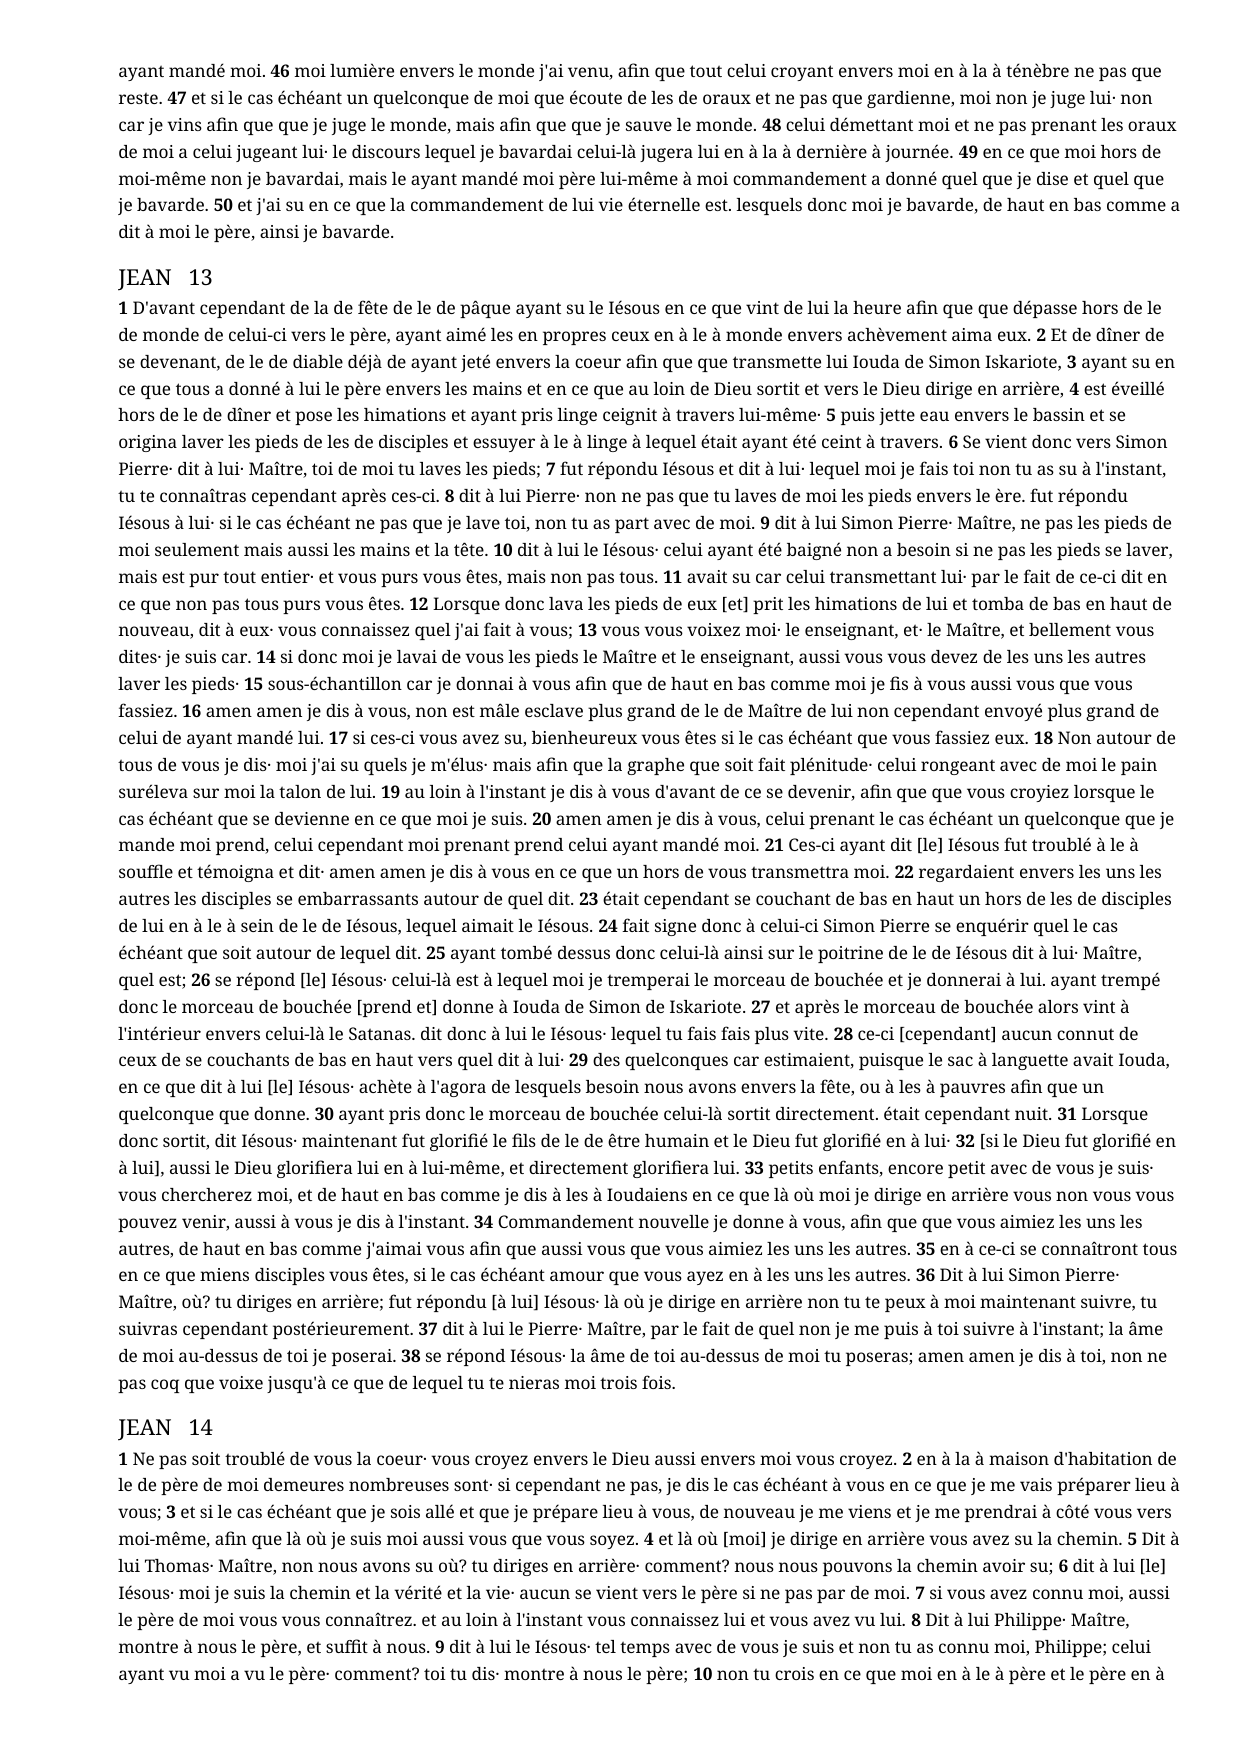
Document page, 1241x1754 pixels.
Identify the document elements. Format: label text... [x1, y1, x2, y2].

text 1 Ne pas soit troublé de vous la coeur· vous croyez envers le Dieu aussi envers moi vous croyez. 2 en à la à maison d'habitation de le de père de moi demeures nombreuses sont· si cependant ne pas, je dis le cas échéant à vous en ce que je me vais préparer lieu à vous; 3 et si le cas échéant que je sois allé et que je prépare lieu à vous, de nouveau je me viens et je me prendrai à côté vous vers moi-même, afin que là où je suis moi aussi vous que vous soyez. 4 et là où [moi] je dirige en arrière vous avez su la chemin. 5 Dit à lui Thomas· Maître, non nous avons su où? tu diriges en arrière· comment? nous nous pouvons la chemin avoir su; 6 dit à lui [le] Iésous· moi je suis la chemin et la vérité et la vie· aucun se vient vers le père si ne pas par de moi. 7 si vous avez connu moi, aussi le père de moi vous vous connaîtrez. et au loin à l'instant vous connaissez lui et vous avez vu lui. 8 Dit à lui Philippe· Maître, montre à nous le père, et suffit à nous. 9 dit à lui le Iésous· tel temps avec de vous je suis et non tu as connu moi, Philippe; celui ayant vu moi a vu le père· comment? toi tu dis· montre à nous le père; 10 non tu crois en ce que moi en à le à père et le père en à [118, 1447, 1181, 1685]
text 1 D'avant cependant de la de fête de le de pâque ayant su le Iésous en ce que vint de lui la heure afin que que dépasse hors de le de monde de celui-ci vers le père, ayant aimé les en propres ceux en à le à monde envers achèvement aima eux. 2 Et de dîner de se devenant, de le de diable déjà de ayant jeté envers la coeur afin que que transmette lui Iouda de Simon Iskariote, 3 ayant su en ce que tous a donné à lui le père envers les mains et en ce que au loin de Dieu sortit et vers le Dieu dirige en arrière, 4 est éveillé hors de le de dîner et pose les himations et ayant pris linge ceignit à travers lui-même· 5 puis jette eau envers le bassin et se origina laver les pieds de les de disciples et essuyer à le à linge à lequel était ayant été ceint à travers. 6 Se vient donc vers Simon Pierre· dit à lui· Maître, toi de moi tu laves les pieds; 7 fut répondu Iésous et dit à lui· lequel moi je fais toi non tu as su à l'instant, tu te connaîtras cependant après ces-ci. 8 dit à lui Pierre· non ne pas que tu laves de moi les pieds envers le ère. fut répondu Iésous à lui· si le cas échéant ne pas que je lave toi, non tu as part avec de moi. 9 dit à lui Simon Pierre· Maître, ne pas les pieds de moi seulement mais aussi les mains et la tête. 10 dit à lui le Iésous· celui ayant été baigné non a besoin si ne pas les pieds se laver, mais est pur tout entier· et vous purs vous êtes, mais non pas tous. 11 avait su car celui transmettant lui· par le fait de ce-ci dit en ce que non pas tous purs vous êtes. 12 Lorsque donc lava les pieds de eux [et] prit les himations de lui et tomba de bas en haut de nouveau, dit à eux· vous connaissez quel j'ai fait à vous; 13 vous vous voixez moi· le enseignant, et· le Maître, et bellement vous dites· je suis car. 14 si donc moi je lavai de vous les pieds le Maître et le enseignant, aussi vous vous devez de les uns les autres laver les pieds· 15 sous-échantillon car je donnai à vous afin que de haut en bas comme moi je fis à vous aussi vous que vous fassiez. 16 amen amen je dis à vous, non est mâle esclave plus grand de le de Maître de lui non cependant envoyé plus grand de celui de ayant mandé lui. 17 si ces-ci vous avez su, bienheureux vous êtes si le cas échéant que vous fassiez eux. 18 Non autour de tous de vous je dis· moi j'ai su quels je m'élus· mais afin que la graphe que soit fait plénitude· celui rongeant avec de moi le pain suréleva sur moi la talon de lui. 19 au loin à l'instant je dis à vous d'avant de ce se devenir, afin que que vous croyiez lorsque le cas échéant que se devienne en ce que moi je suis. 20 amen amen je dis à vous, celui prenant le cas échéant un quelconque que je mande moi prend, celui cependant moi prenant prend celui ayant mandé moi. 21 Ces-ci ayant dit [le] Iésous fut troublé à le à souffle et témoigna et dit· amen amen je dis à vous en ce que un hors de vous transmettra moi. 22 regardaient envers les uns les autres les disciples se embarrassants autour de quel dit. 23 était cependant se couchant de bas en haut un hors de les de disciples de lui en à le à sein de le de Iésous, lequel aimait le Iésous. 24 fait signe donc à celui-ci Simon Pierre se enquérir quel le cas échéant que soit autour de lequel dit. 25 ayant tombé dessus donc celui-là ainsi sur le poitrine de le de Iésous dit à lui· Maître, quel est; 26 se répond [le] Iésous· celui-là est à lequel moi je tremperai le morceau de bouchée et je donnerai à lui. ayant trempé donc le morceau de bouchée [prend et] donne à Iouda de Simon de Iskariote. 27 et après le morceau de bouchée alors vint à l'intérieur envers celui-là le Satanas. dit donc à lui le Iésous· lequel tu fais fais plus vite. 28 ce-ci [cependant] aucun connut de ceux de se couchants de bas en haut vers quel dit à lui· 29 des quelconques car estimaient, puisque le sac à languette avait Iouda, en ce que dit à lui [le] Iésous· achète à l'agora de lesquels besoin nous avons envers la fête, ou à les à pauvres afin que un quelconque que donne. 30 ayant pris donc le morceau de bouchée celui-là sortit directement. était cependant nuit. 31 Lorsque donc sortit, dit Iésous· maintenant fut glorifié le fils de le de être humain et le Dieu fut glorifié en à lui· 32 [si le Dieu fut glorifié en à lui], aussi le Dieu glorifiera lui en à lui-même, et directement glorifiera lui. 33 petits enfants, encore petit avec de vous je suis· vous chercherez moi, et de haut en bas comme je dis à les à Ioudaiens en ce que là où moi je dirige en arrière vous non vous vous pouvez venir, aussi à vous je dis à l'instant. 34 Commandement nouvelle je donne à vous, afin que que vous aimiez les uns les autres, de haut en bas comme j'aimai vous afin que aussi vous que vous aimiez les uns les autres. 35 en à ce-ci se connaîtront tous en ce que miens disciples vous êtes, si le cas échéant amour que vous ayez en à les uns les autres. 36 Dit à lui Simon Pierre· Maître, où? tu diriges en arrière; fut répondu [à lui] Iésous· là où je dirige en arrière non tu te peux à moi maintenant suivre, tu suivras cependant postérieurement. 37 dit à lui le Pierre· Maître, par le fait de quel non je me puis à toi suivre à l'instant; la âme de moi au-dessus de toi je poserai. 38 se répond Iésous· la âme de toi au-dessus de moi tu poseras; amen amen je dis à toi, non ne pas coq que voixe jusqu'à ce que de lequel tu te nieras moi trois fois. [118, 296, 1181, 1394]
text JEAN 13 [118, 262, 1181, 292]
text ayant mandé moi. 46 moi lumière envers le monde j'ai venu, afin que tout celui croyant envers moi en à la à ténèbre ne pas que reste. 47 et si le cas échéant un quelconque de moi que écoute de les de oraux et ne pas que gardienne, moi non je juge lui· non car je vins afin que que je juge le monde, mais afin que que je sauve le monde. 48 celui démettant moi et ne pas prenant les oraux de moi a celui jugeant lui· le discours lequel je bavardai celui-là jugera lui en à la à dernière à journée. 49 en ce que moi hors de moi-même non je bavardai, mais le ayant mandé moi père lui-même à moi commandement a donné quel que je dise et quel que je bavarde. 50 et j'ai su en ce que la commandement de lui vie éternelle est. lesquels donc moi je bavarde, de haut en bas comme a dit à moi le père, ainsi je bavarde. [118, 59, 1181, 244]
text JEAN 14 [118, 1412, 1181, 1442]
